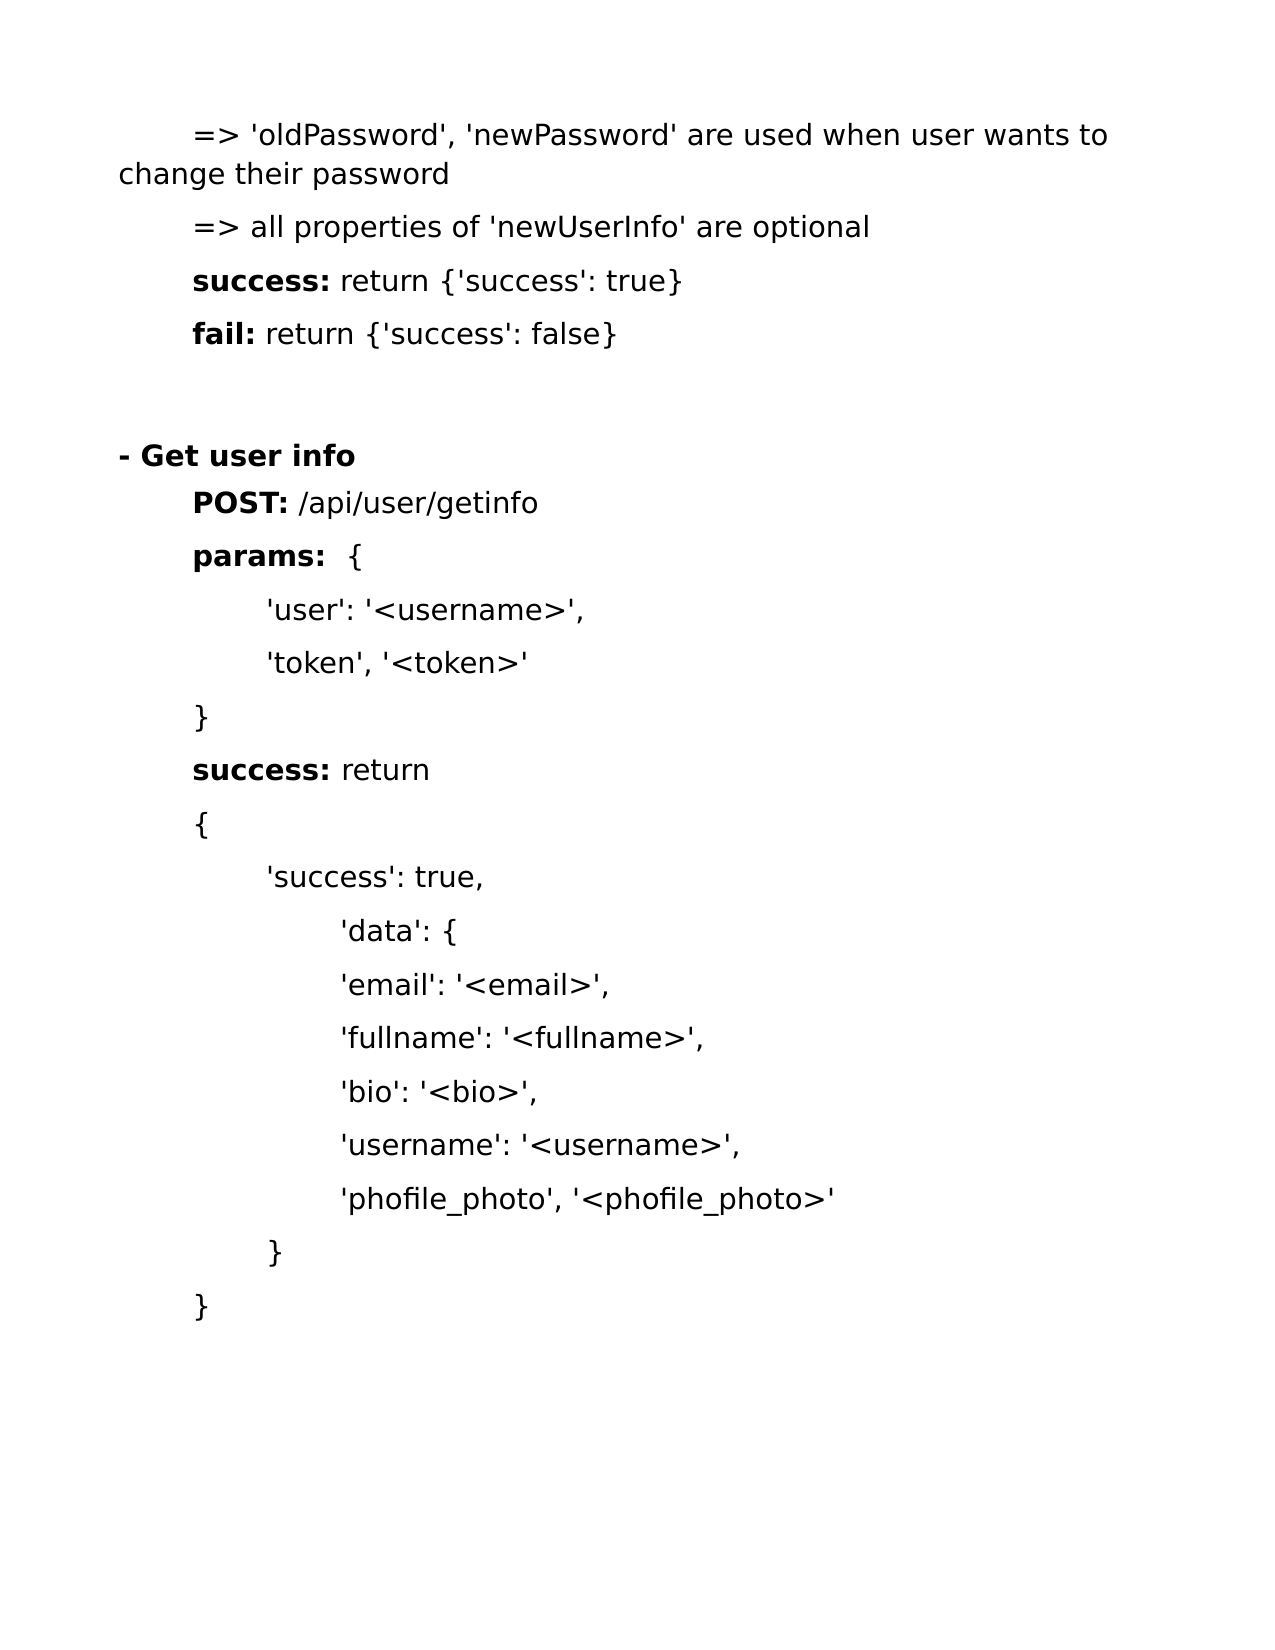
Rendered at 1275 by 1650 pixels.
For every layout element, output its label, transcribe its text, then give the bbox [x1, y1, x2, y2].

text success: return [118, 754, 1157, 788]
text 'token', '<token>' [118, 647, 1157, 681]
text 'success': true, [118, 861, 1157, 895]
text 'data': { [118, 914, 1157, 948]
text => all properties of 'newUserInfo' are optional [118, 211, 1157, 244]
text } [118, 1236, 1157, 1269]
text } [118, 700, 1157, 734]
text } [118, 1289, 1157, 1323]
text 'user': '<username>', [118, 593, 1157, 627]
text => 'oldPassword', 'newPassword' are used when user wants to change their password [118, 118, 1157, 191]
text fail: return {'success': false} [118, 318, 1157, 352]
text 'email': '<email>', [118, 968, 1157, 1002]
text POST: /api/user/getinfo [118, 486, 1157, 520]
text 'fullname': '<fullname>', [118, 1021, 1157, 1055]
subtitle - Get user info [118, 439, 1157, 473]
text success: return {'success': true} [118, 264, 1157, 298]
text 'phofile_photo', '<phofile_photo>' [118, 1182, 1157, 1216]
text { [118, 807, 1157, 841]
text params: { [118, 539, 1157, 573]
text 'bio': '<bio>', [118, 1075, 1157, 1109]
text 'username': '<username>', [118, 1128, 1157, 1162]
